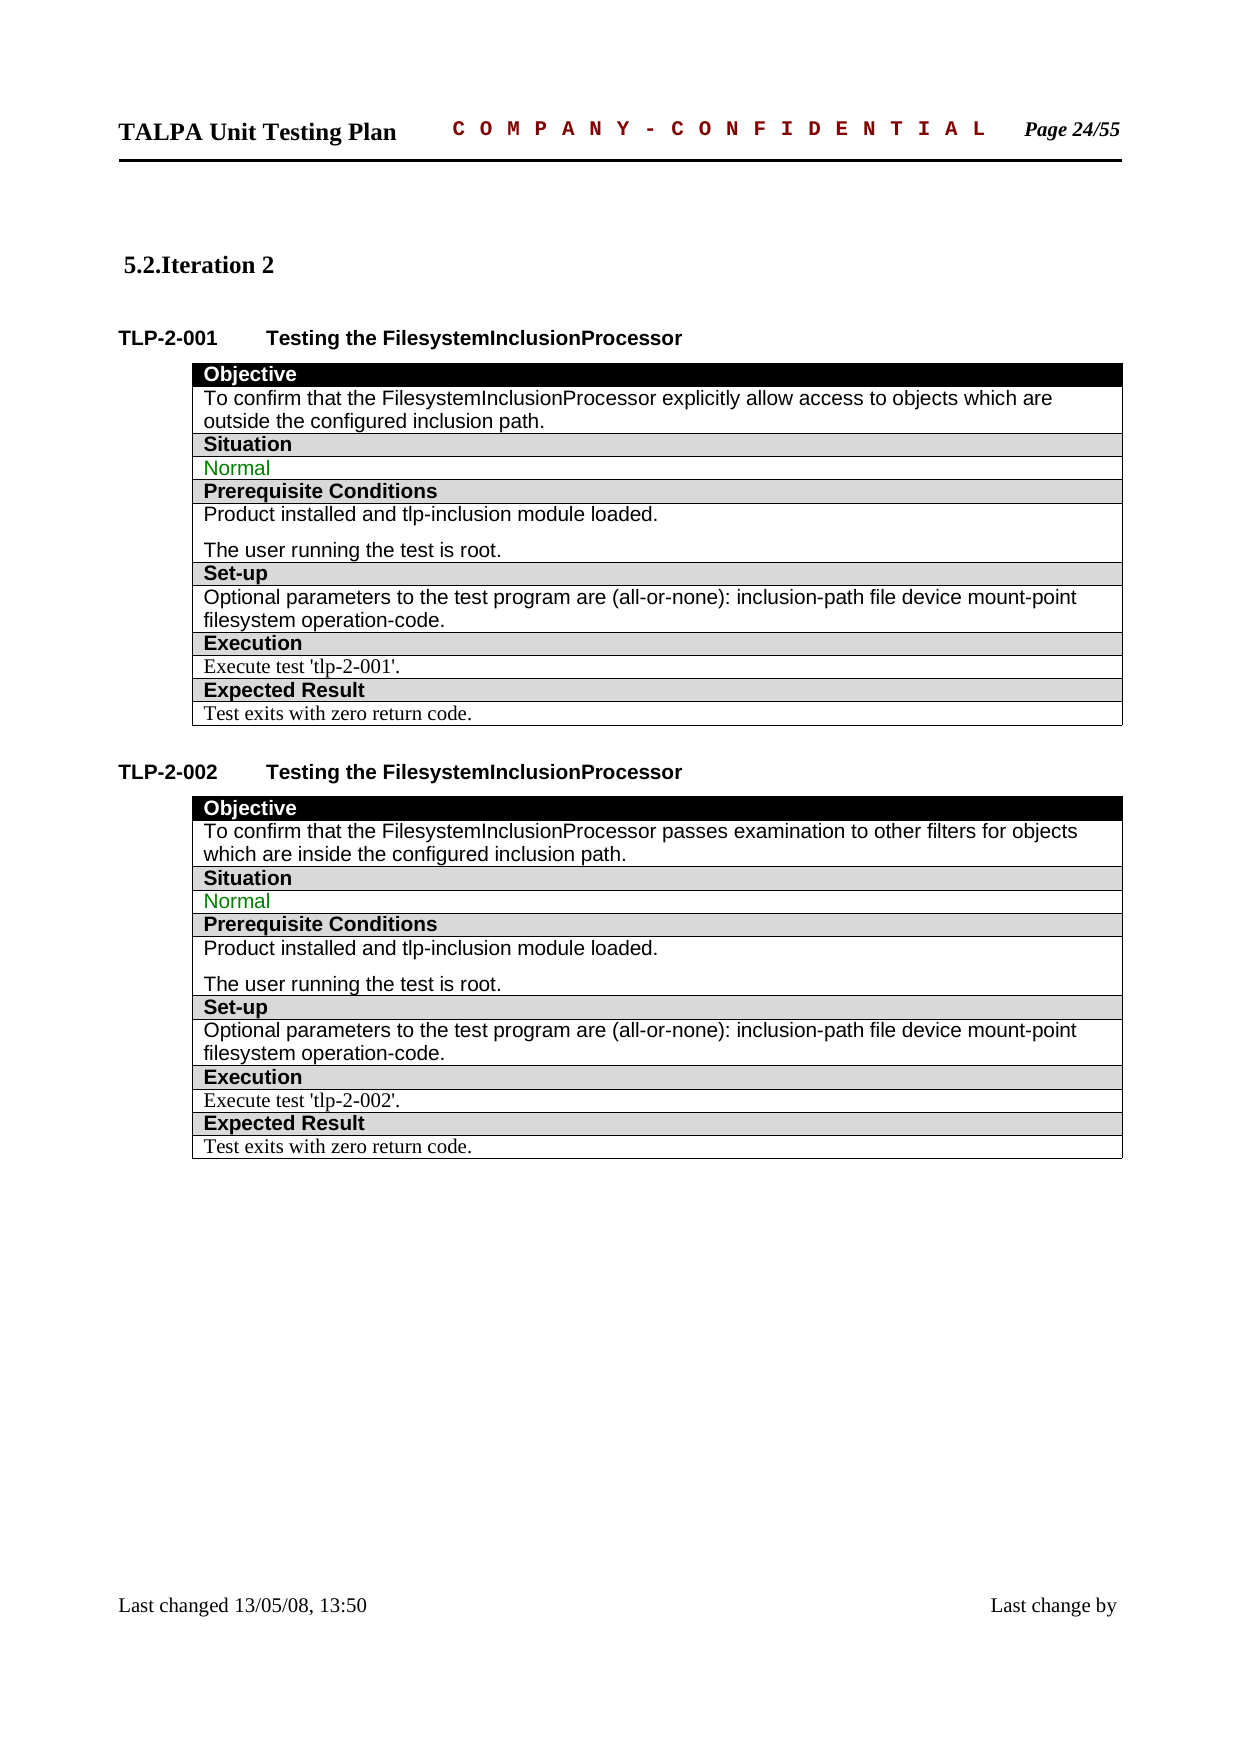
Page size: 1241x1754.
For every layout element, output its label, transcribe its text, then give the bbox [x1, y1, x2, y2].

table_cell Situation [193, 867, 1122, 890]
table_header Objective [193, 797, 1122, 820]
table_header Objective [193, 364, 1122, 386]
table_cell To confirm that the FilesystemInclusionProcessor passes examination to other filters for objects which are inside the configured inclusion path. [193, 821, 1122, 866]
table_cell Optional parameters to the test program are (all-or-none): inclusion-path file device mount-point filesystem operation-code. [193, 586, 1122, 632]
table_cell Execute test 'tlp-2-001'. [193, 656, 1122, 678]
table_cell Prerequisite Conditions [193, 480, 1122, 503]
table_cell Test exits with zero return code. [193, 1136, 1122, 1158]
table_cell Prerequisite Conditions [193, 914, 1122, 936]
table_cell Optional parameters to the test program are (all-or-none): inclusion-path file device mount-point filesystem operation-code. [193, 1020, 1122, 1065]
table_cell Normal [193, 457, 1122, 479]
table_cell Execute test 'tlp-2-002'. [193, 1090, 1122, 1112]
subtitle Iteration 2 [124, 251, 1122, 279]
table_cell To confirm that the FilesystemInclusionProcessor explicitly allow access to objects which are outside the configured inclusion path. [193, 387, 1122, 433]
table_cell Test exits with zero return code. [193, 702, 1122, 725]
table_cell Product installed and tlp-inclusion module loaded. The user running the test is root. [193, 937, 1122, 995]
table_cell Normal [193, 891, 1122, 913]
table_cell Execution [193, 1066, 1122, 1089]
text TLP-2-001 Testing the FilesystemInclusionProcessor [118, 327, 1122, 350]
text TLP-2-002 Testing the FilesystemInclusionProcessor [118, 761, 1122, 784]
table_cell Product installed and tlp-inclusion module loaded. The user running the test is root. [193, 504, 1122, 562]
table_cell Set-up [193, 563, 1122, 585]
table_cell Expected Result [193, 679, 1122, 701]
table_cell Situation [193, 434, 1122, 456]
table_cell Execution [193, 633, 1122, 655]
table_cell Set-up [193, 996, 1122, 1019]
table_cell Expected Result [193, 1113, 1122, 1135]
